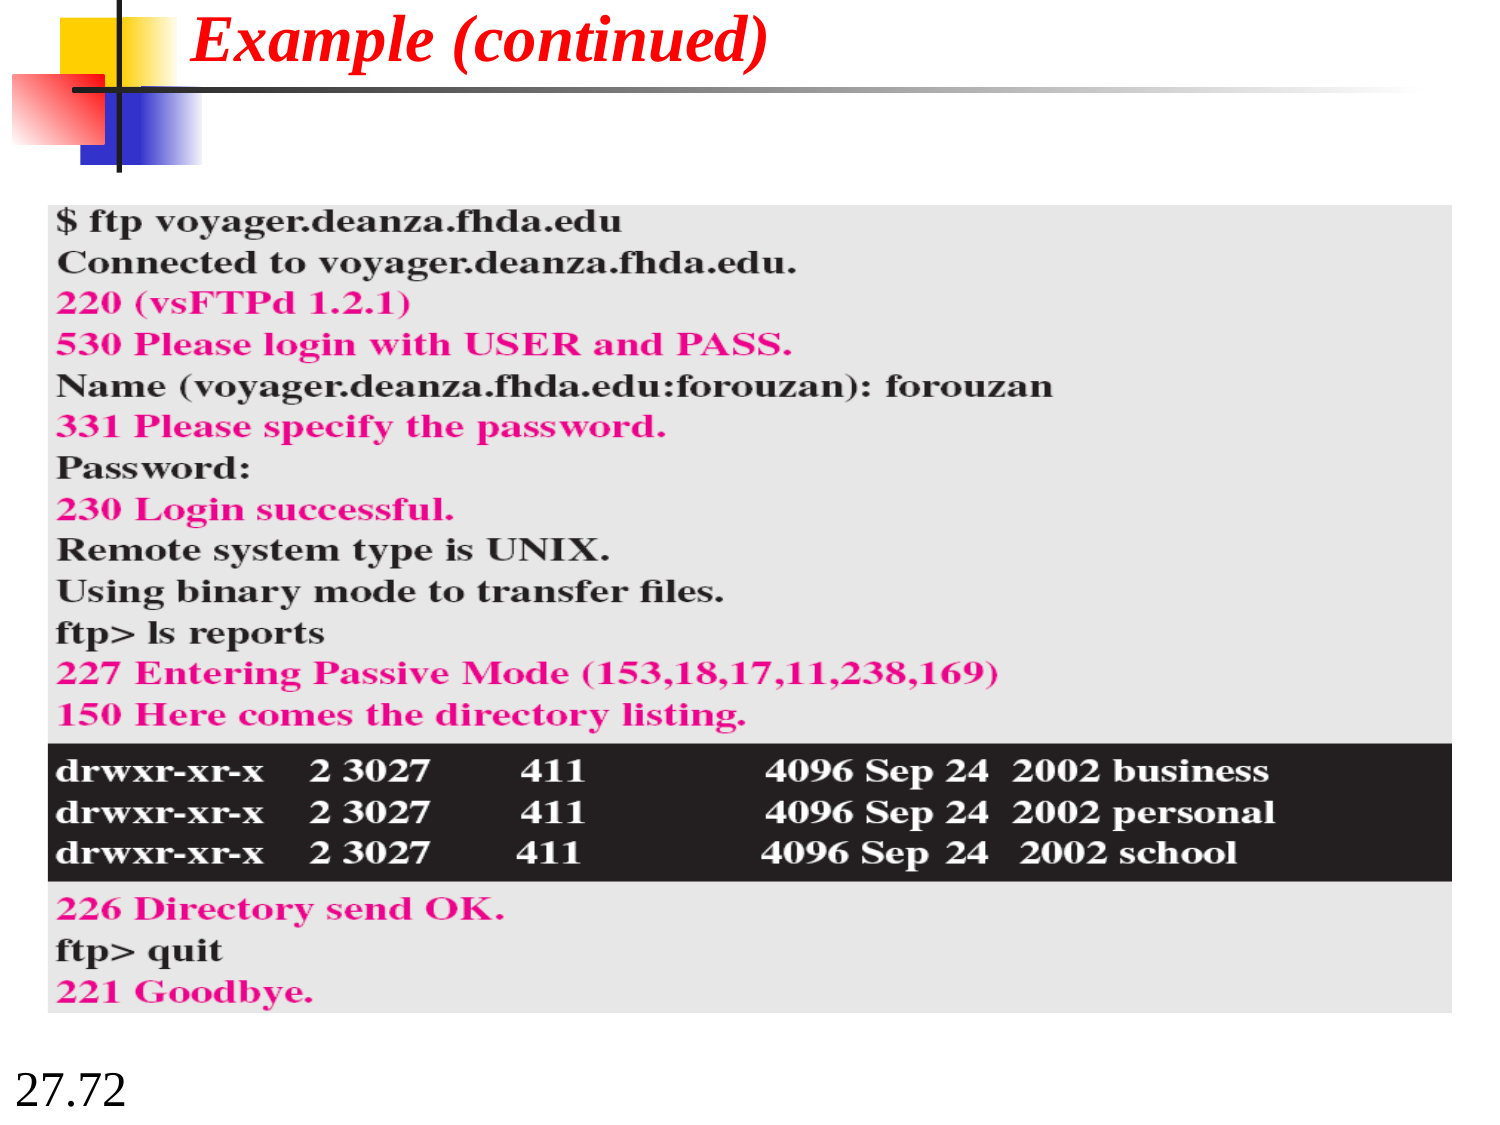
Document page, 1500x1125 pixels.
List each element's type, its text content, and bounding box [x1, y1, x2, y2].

picture [47, 205, 1452, 1013]
text_box Example (continued) [175, 0, 787, 83]
text_box [12, 0, 1423, 173]
